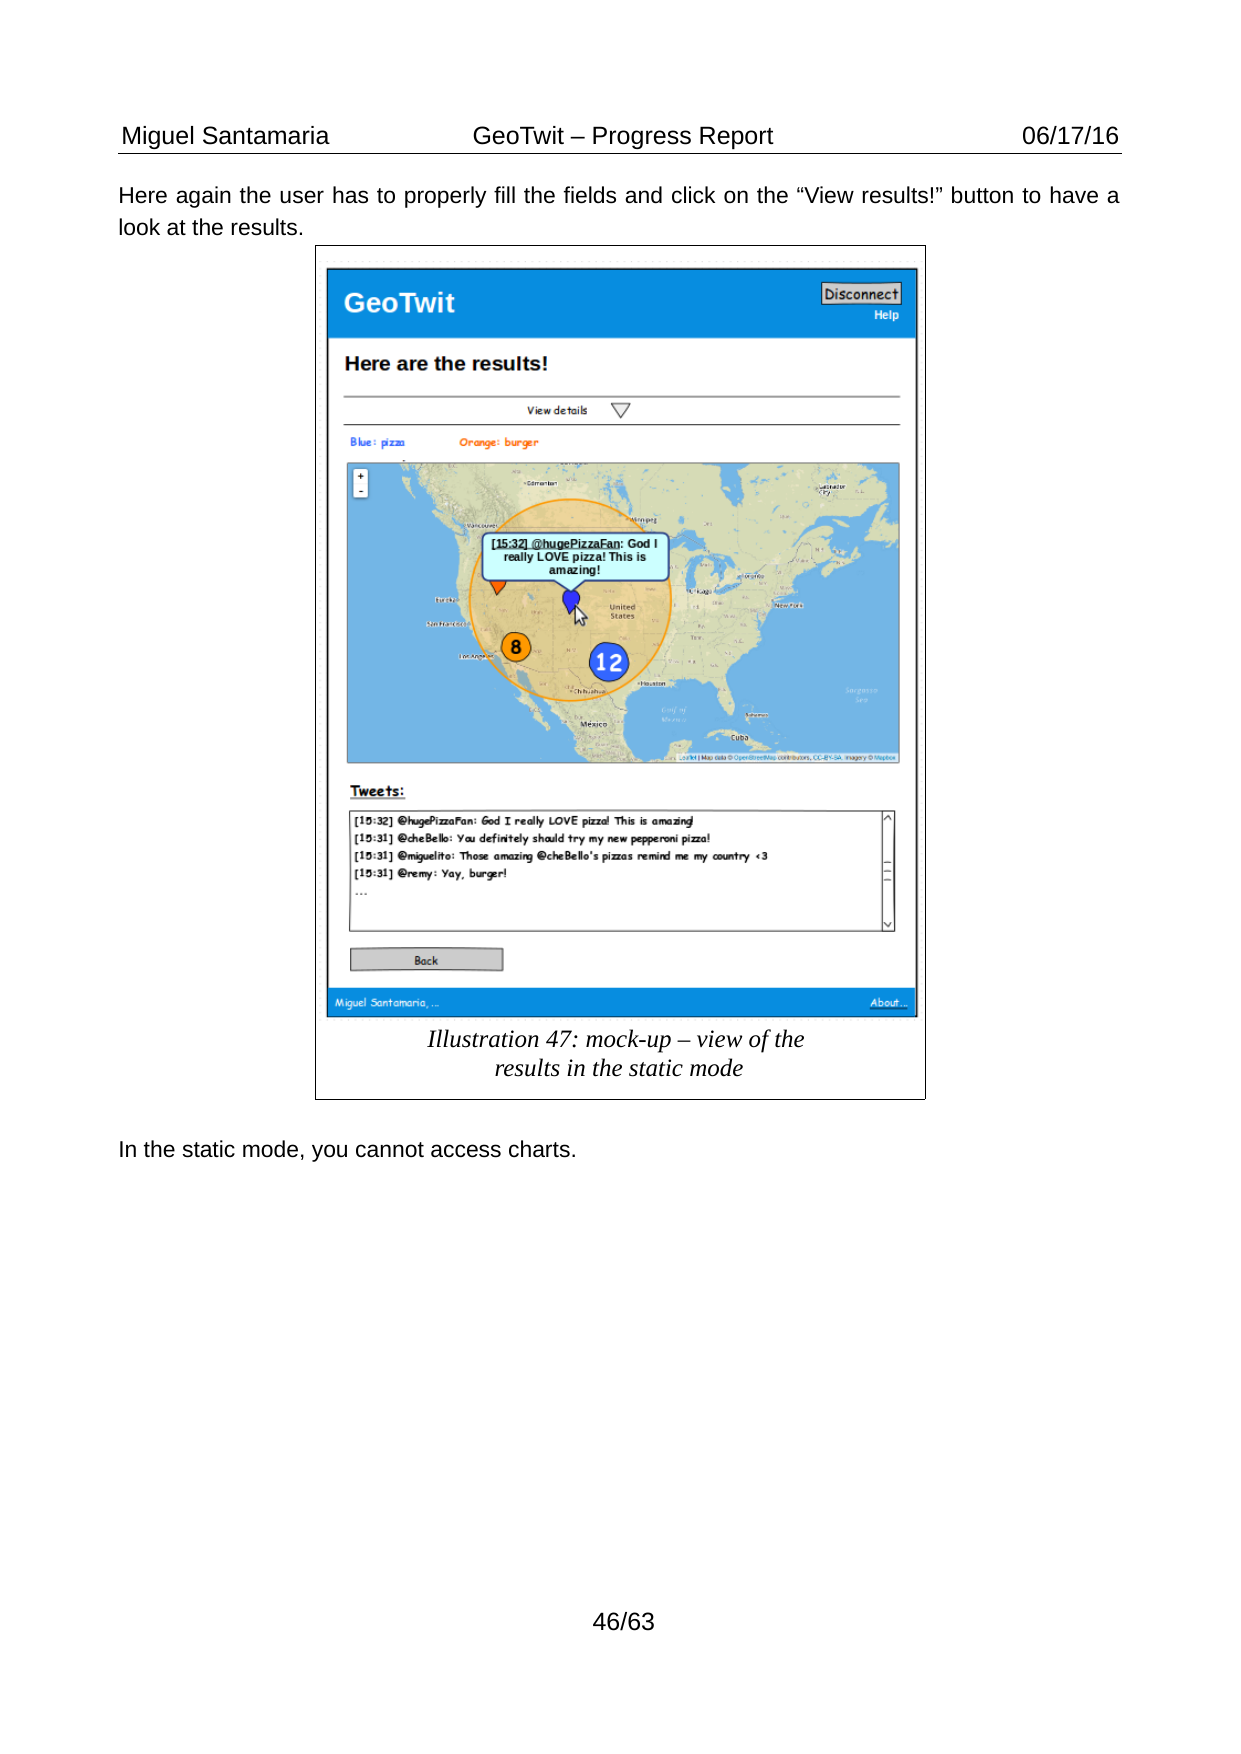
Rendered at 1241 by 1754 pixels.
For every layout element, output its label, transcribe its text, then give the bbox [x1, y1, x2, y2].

text Illustration 47: mock-up – view of the results in the static mode [318, 1025, 922, 1082]
text In the static mode, you cannot access charts. [118, 1022, 1122, 1162]
text Here again the user has to properly fill the fields and click on the “View results!” button to have a look at the results. [118, 182, 1122, 240]
picture [317, 261, 923, 1025]
